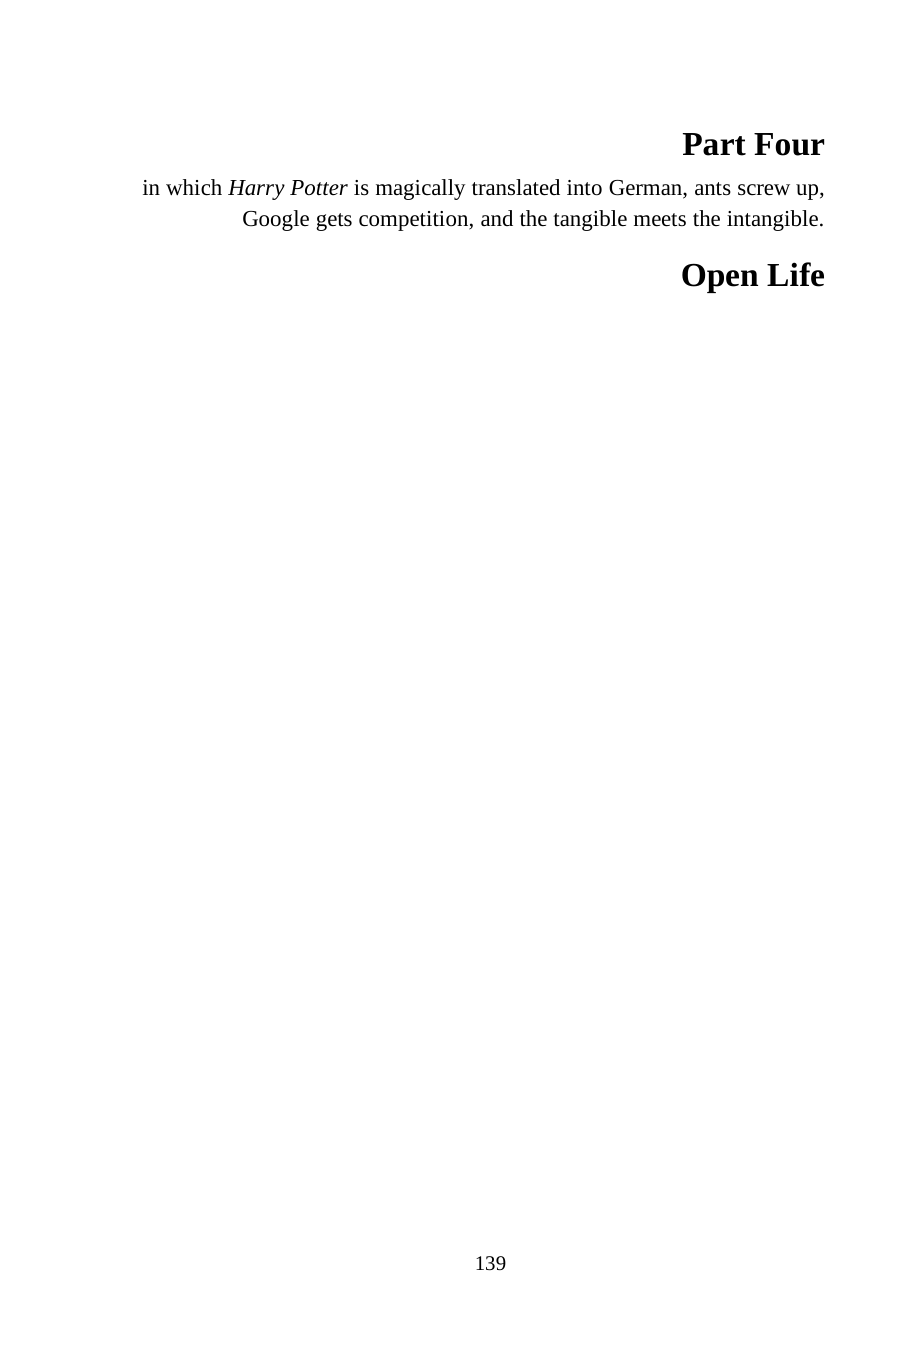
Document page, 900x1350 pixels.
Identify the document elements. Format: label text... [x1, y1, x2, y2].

text in which Harry Potter is magically translated into German, ants screw up, Google gets competition, and the tangible meets the intangible. [120, 175, 825, 231]
subtitle Open Life [120, 256, 825, 293]
subtitle Part Four [120, 126, 825, 162]
